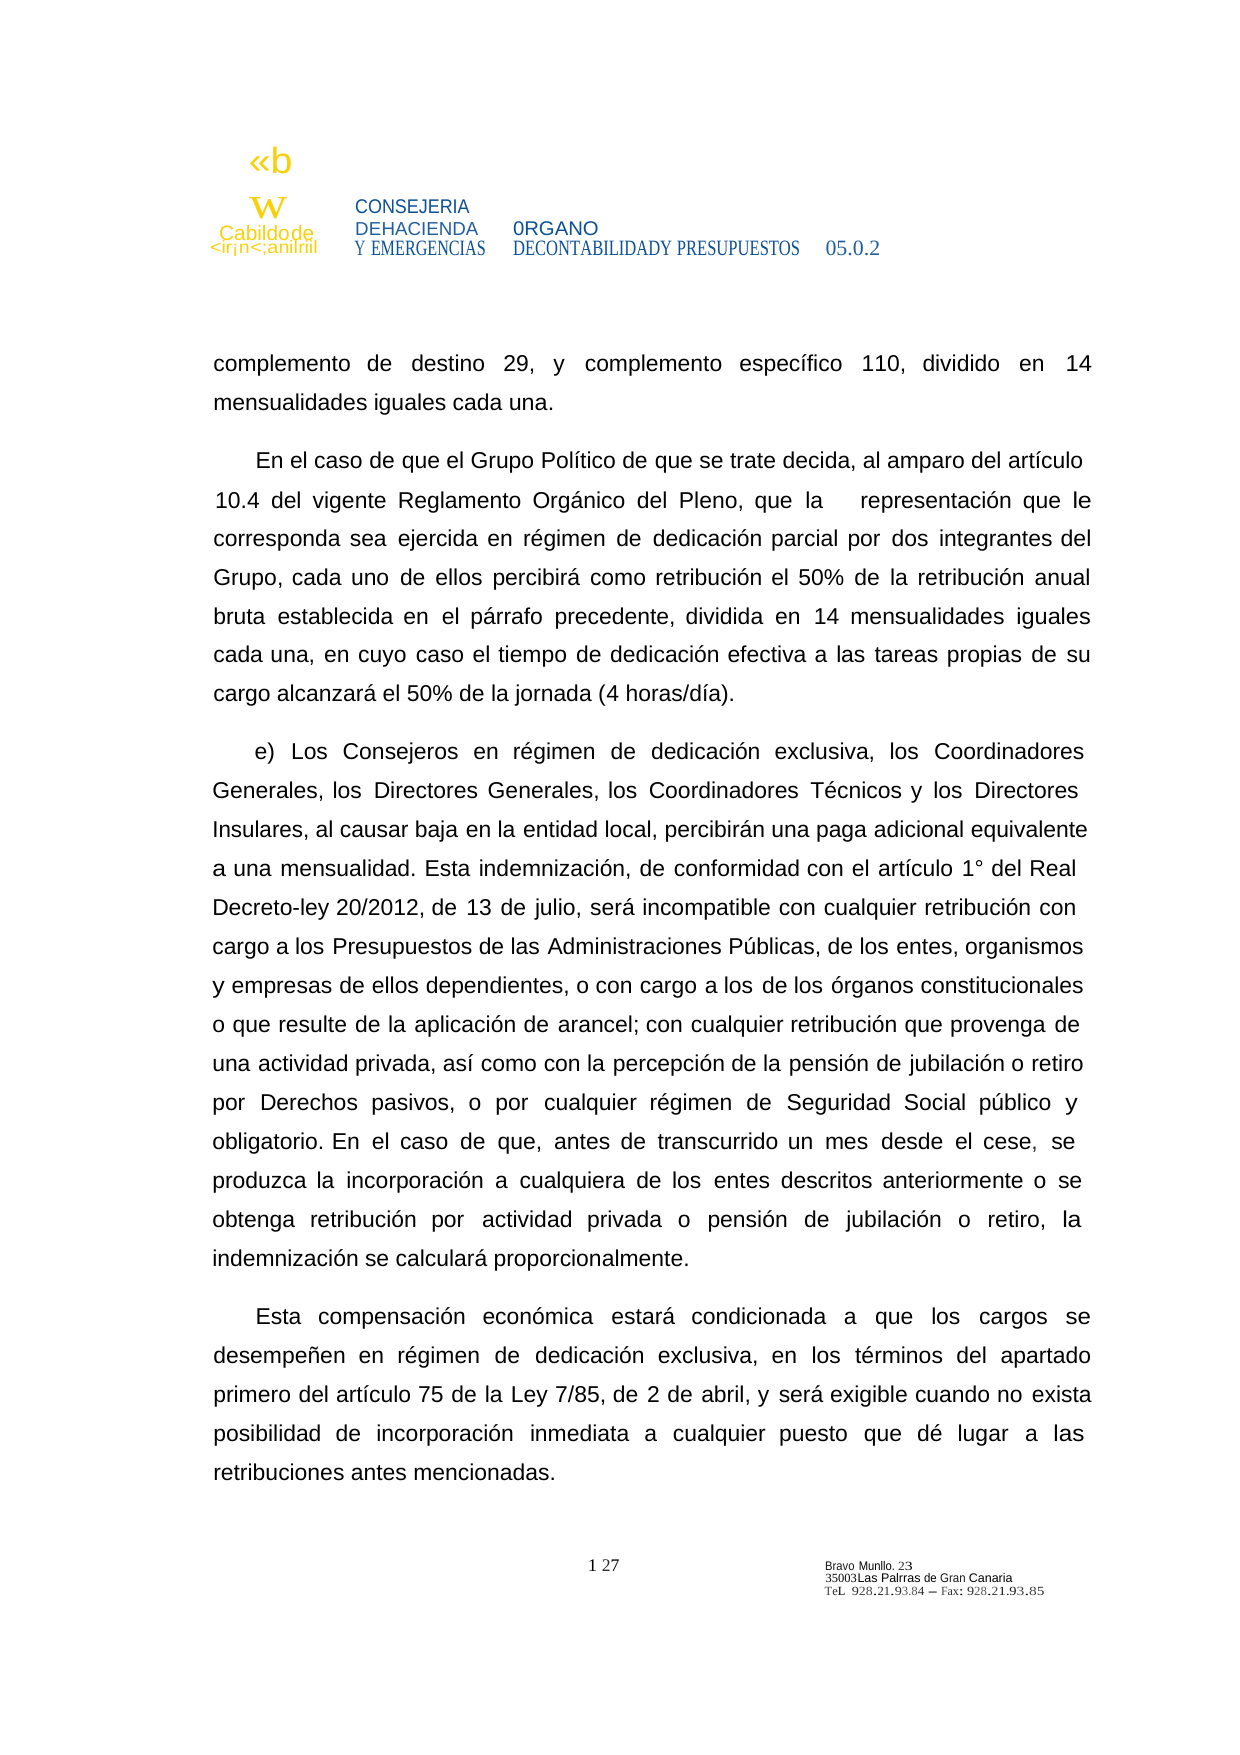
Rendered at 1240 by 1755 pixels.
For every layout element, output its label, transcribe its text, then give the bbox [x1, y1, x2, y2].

text TeL 928.21.93.84 - Fax: 928.21.93.85 [824, 1585, 1240, 1598]
text retribuciones antes mencionadas. [213, 1459, 558, 1484]
text 1 27 Bravo Munllo. 23 [588, 1555, 1240, 1574]
text 35003Las Palrras de Gran Canaria [825, 1574, 1240, 1585]
text Esta compensación económica estará condicionada a que los cargos se desempeñen en régimen de dedicación exclusiva, en los términos del apartado primero del artículo 75 de la Ley 7/85, de 2 de abril, y será exigible cuando no exista posibilidad de incorporación inmediata a cualquier puesto que dé lugar a las [213, 1303, 1092, 1446]
text complemento de destino 29, y complemento específico 110, dividido en 14 mensualidades iguales cada una. [213, 350, 1093, 415]
text 10.4 del vigente Reglamento Orgánico del Pleno, que la representación que le corresponda sea ejercida en régimen de dedicación parcial por dos integrantes del Grupo, cada uno de ellos percibirá como retribución el 50% de la retribución anual bruta establecida en el párrafo precedente, dividida en 14 mensualidades iguales cada una, en cuyo caso el tiempo de dedicación efectiva a las tareas propias de su cargo alcanzará el 50% de la jornada (4 horas/día). [213, 487, 1092, 706]
text En el caso de que el Grupo Político de que se trate decida, al amparo del artículo [255, 447, 1240, 474]
text e) Los Consejeros en régimen de dedicación exclusiva, los Coordinadores Generales, los Directores Generales, los Coordinadores Técnicos y los Directores Insulares, al causar baja en la entidad local, percibirán una paga adicional equivalente a una mensualidad. Esta indemnización, de conformidad con el artículo 1° del Real Decreto-ley 20/2012, de 13 de julio, será incompatible con cualquier retribución con cargo a los Presupuestos de las Administraciones Públicas, de los entes, organismos y empresas de ellos dependientes, o con cargo a los de los órganos constitucionales o que resulte de la aplicación de arancel; con cualquier retribución que provenga de una actividad privada, así como con la percepción de la pensión de jubilación o retiro por Derechos pasivos, o por cualquier régimen de Seguridad Social público y obligatorio. En el caso de que, antes de transcurrido un mes desde el cese, se produzca la incorporación a cualquiera de los entes descritos anteriormente o se obtenga retribución por actividad privada o pensión de jubilación o retiro, la indemnización se calculará proporcionalmente. [212, 738, 1092, 1271]
